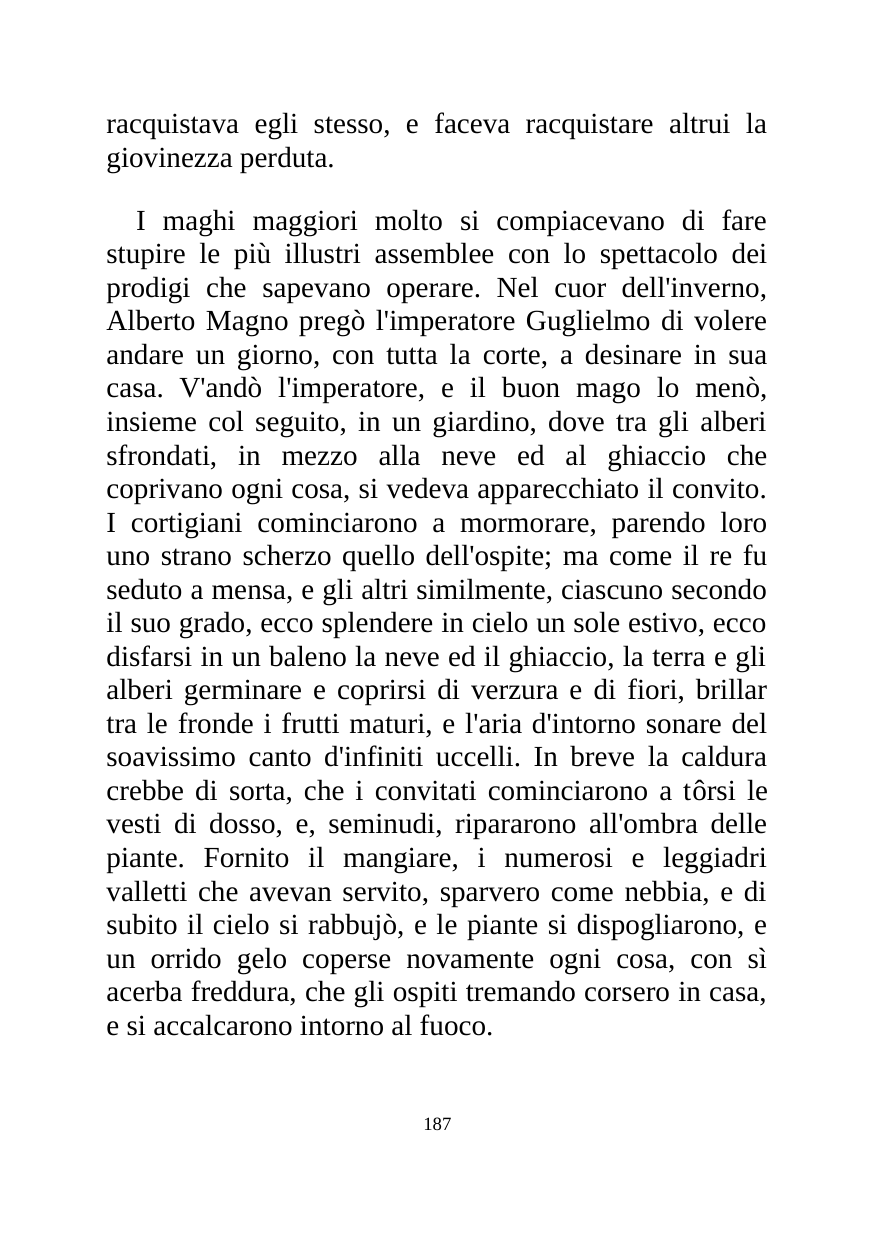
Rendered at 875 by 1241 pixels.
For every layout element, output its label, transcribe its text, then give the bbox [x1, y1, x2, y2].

text racquistava egli stesso, e faceva racquistare altrui la giovinezza perduta. [106, 106, 768, 173]
text I maghi maggiori molto si compiacevano di fare stupire le più illustri assemblee con lo spettacolo dei prodigi che sapevano operare. Nel cuor dell'inverno, Alberto Magno pregò l'imperatore Guglielmo di volere andare un giorno, con tutta la corte, a desinare in sua casa. V'andò l'imperatore, e il buon mago lo menò, insieme col seguito, in un giardino, dove tra gli alberi sfrondati, in mezzo alla neve ed al ghiaccio che coprivano ogni cosa, si vedeva apparecchiato il convito. I cortigiani cominciarono a mormorare, parendo loro uno strano scherzo quello dell'ospite; ma come il re fu seduto a mensa, e gli altri similmente, ciascuno secondo il suo grado, ecco splendere in cielo un sole estivo, ecco disfarsi in un baleno la neve ed il ghiaccio, la terra e gli alberi germinare e coprirsi di verzura e di fiori, brillar tra le fronde i frutti maturi, e l'aria d'intorno sonare del soavissimo canto d'infiniti uccelli. In breve la caldura crebbe di sorta, che i convitati cominciarono a tôrsi le vesti di dosso, e, seminudi, ripararono all'ombra delle piante. Fornito il mangiare, i numerosi e leggiadri valletti che avevan servito, sparvero come nebbia, e di subito il cielo si rabbujò, e le piante si dispogliarono, e un orrido gelo coperse novamente ogni cosa, con sì acerba freddura, che gli ospiti tremando corsero in casa, e si accalcarono intorno al fuoco. [106, 203, 768, 1041]
